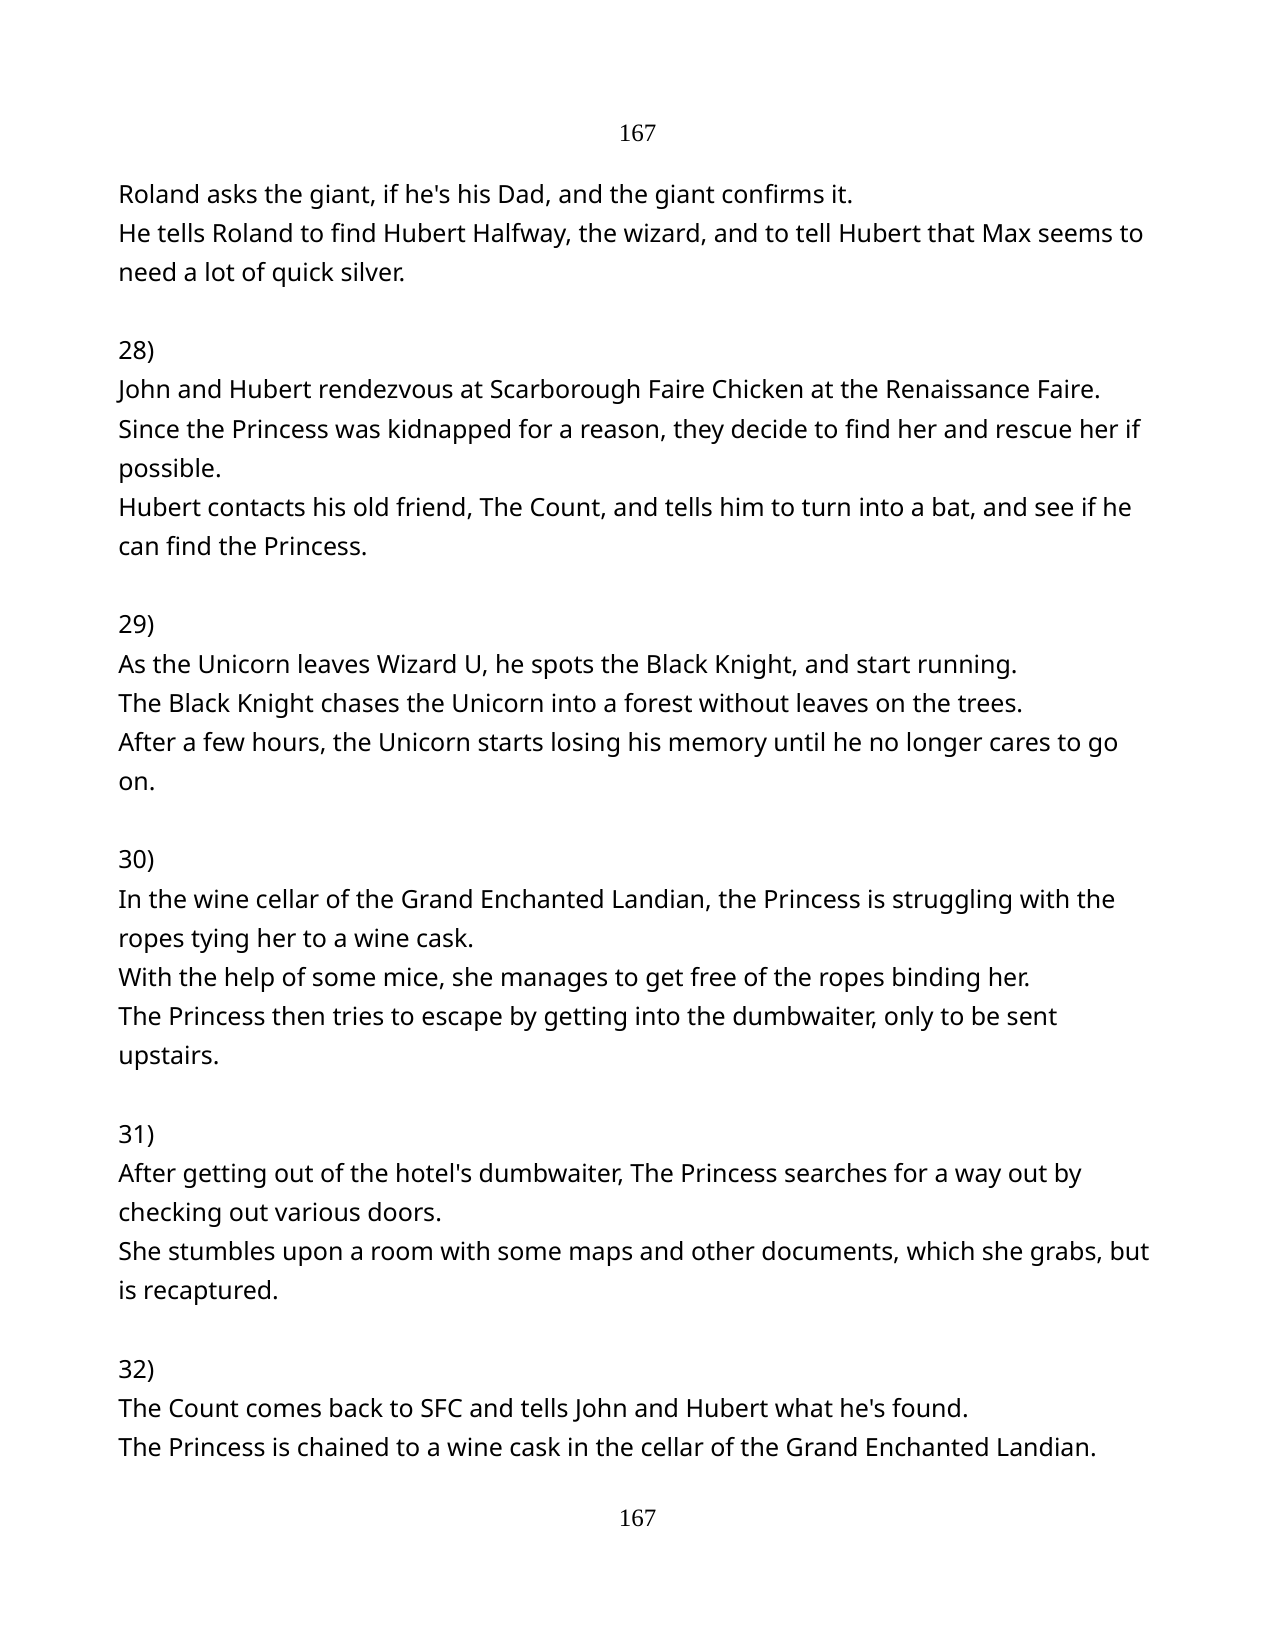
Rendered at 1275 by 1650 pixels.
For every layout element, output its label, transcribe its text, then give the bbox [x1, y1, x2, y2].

text 32) [118, 1351, 1157, 1385]
text Since the Princess was kidnapped for a reason, they decide to find her and rescue her if possible. [118, 411, 1157, 484]
text Hubert contacts his old friend, The Count, and tells him to turn into a bat, and see if he can find the Princess. [118, 490, 1157, 563]
text The Princess then tries to escape by getting into the dumbwaiter, only to be sent upstairs. [118, 999, 1157, 1072]
text Roland asks the giant, if he's his Dad, and the giant confirms it. [118, 176, 1157, 210]
text The Count comes back to SFC and tells John and Hubert what he's found. [118, 1391, 1157, 1424]
text 29) [118, 607, 1157, 641]
text 31) [118, 1116, 1157, 1150]
text 28) [118, 333, 1157, 367]
text The Princess is chained to a wine cask in the cellar of the Grand Enchanted Landian. [118, 1430, 1157, 1464]
text After getting out of the hotel's dumbwaiter, The Princess searches for a way out by checking out various doors. [118, 1156, 1157, 1229]
text 30) [118, 842, 1157, 876]
text After a few hours, the Unicorn starts losing his memory until he no longer cares to go on. [118, 725, 1157, 798]
text He tells Roland to find Hubert Halfway, the wizard, and to tell Hubert that Max seems to need a lot of quick silver. [118, 216, 1157, 289]
text The Black Knight chases the Unicorn into a forest without leaves on the trees. [118, 686, 1157, 719]
text As the Unicorn leaves Wizard U, he spots the Black Knight, and start running. [118, 646, 1157, 680]
text With the help of some mice, she manages to get free of the ropes binding her. [118, 960, 1157, 994]
text She stumbles upon a room with some maps and other documents, which she grabs, but is recaptured. [118, 1234, 1157, 1307]
text In the wine cellar of the Grand Enchanted Landian, the Princess is struggling with the ropes tying her to a wine cask. [118, 881, 1157, 954]
text John and Hubert rendezvous at Scarborough Faire Chicken at the Renaissance Faire. [118, 372, 1157, 406]
